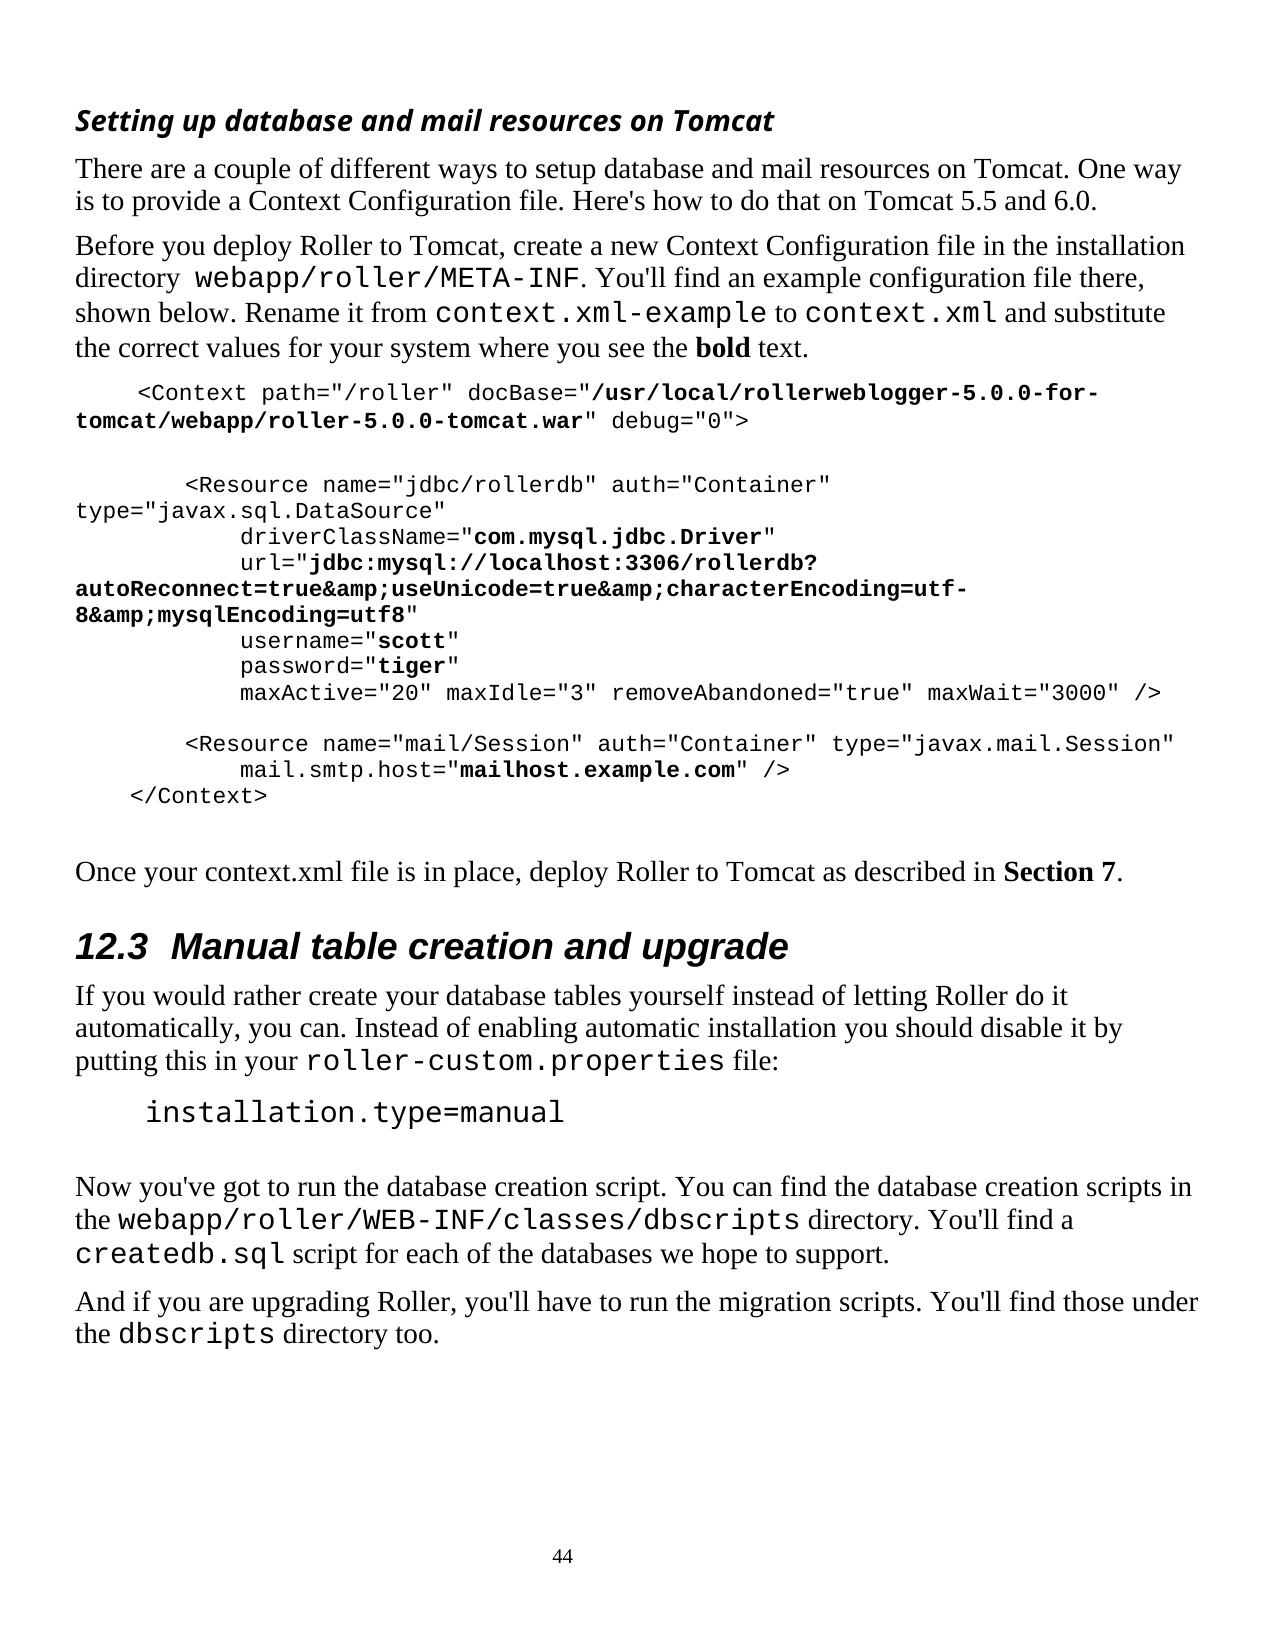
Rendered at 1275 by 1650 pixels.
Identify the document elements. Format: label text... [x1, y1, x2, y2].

text password="tiger" [75, 655, 1200, 681]
text There are a couple of different ways to setup database and mail resources on Tomcat. One way is to provide a Context Configuration file. Here's how to do that on Tomcat 5.5 and 6.0. [75, 152, 1200, 217]
text driverClassName="com.mysql.jdbc.Driver" [75, 525, 1200, 551]
text Once your context.xml file is in place, deploy Roller to Tomcat as described in Section 7. [75, 855, 1200, 888]
text username="scott" [75, 629, 1200, 655]
text Now you've got to run the database creation script. You can find the database creation scripts in the webapp/roller/WEB-INF/classes/dbscripts directory. You'll find a createdb.sql script for each of the databases we hope to support. [75, 1171, 1200, 1273]
text url="jdbc:mysql://localhost:3306/rollerdb?autoReconnect=true&amp;useUnicode=true&amp;characterEncoding=utf-8&amp;mysqlEncoding=utf8" [75, 551, 1200, 629]
text <Context path="/roller" docBase="/usr/local/rollerweblogger-5.0.0-for-tomcat/webapp/roller-5.0.0-tomcat.war" debug="0"> [75, 376, 1200, 435]
text Before you deploy Roller to Tomcat, create a new Context Configuration file in the installation directory webapp/roller/META-INF. You'll find an example configuration file there, shown below. Rename it from context.xml-example to context.xml and substitute the correct values for your system where you see the bold text. [75, 229, 1200, 363]
subtitle Setting up database and mail resources on Tomcat [75, 100, 1200, 140]
text </Context> [75, 784, 1200, 811]
text If you would rather create your database tables yourself instead of letting Roller do it automatically, you can. Instead of enabling automatic installation you should disable it by putting this in your roller-custom.properties file: [75, 979, 1200, 1079]
text <Resource name="jdbc/rollerdb" auth="Container" type="javax.sql.DataSource" [75, 473, 1200, 525]
text mail.smtp.host="mailhost.example.com" /> [75, 759, 1200, 784]
text And if you are upgrading Roller, you'll have to run the migration scripts. You'll find those under the dbscripts directory too. [75, 1285, 1200, 1352]
subtitle Manual table creation and upgrade [75, 925, 1200, 967]
text maxActive="20" maxIdle="3" removeAbandoned="true" maxWait="3000" /> [75, 681, 1200, 707]
text <Resource name="mail/Session" auth="Container" type="javax.mail.Session" [75, 733, 1200, 759]
text installation.type=manual [75, 1091, 1200, 1131]
